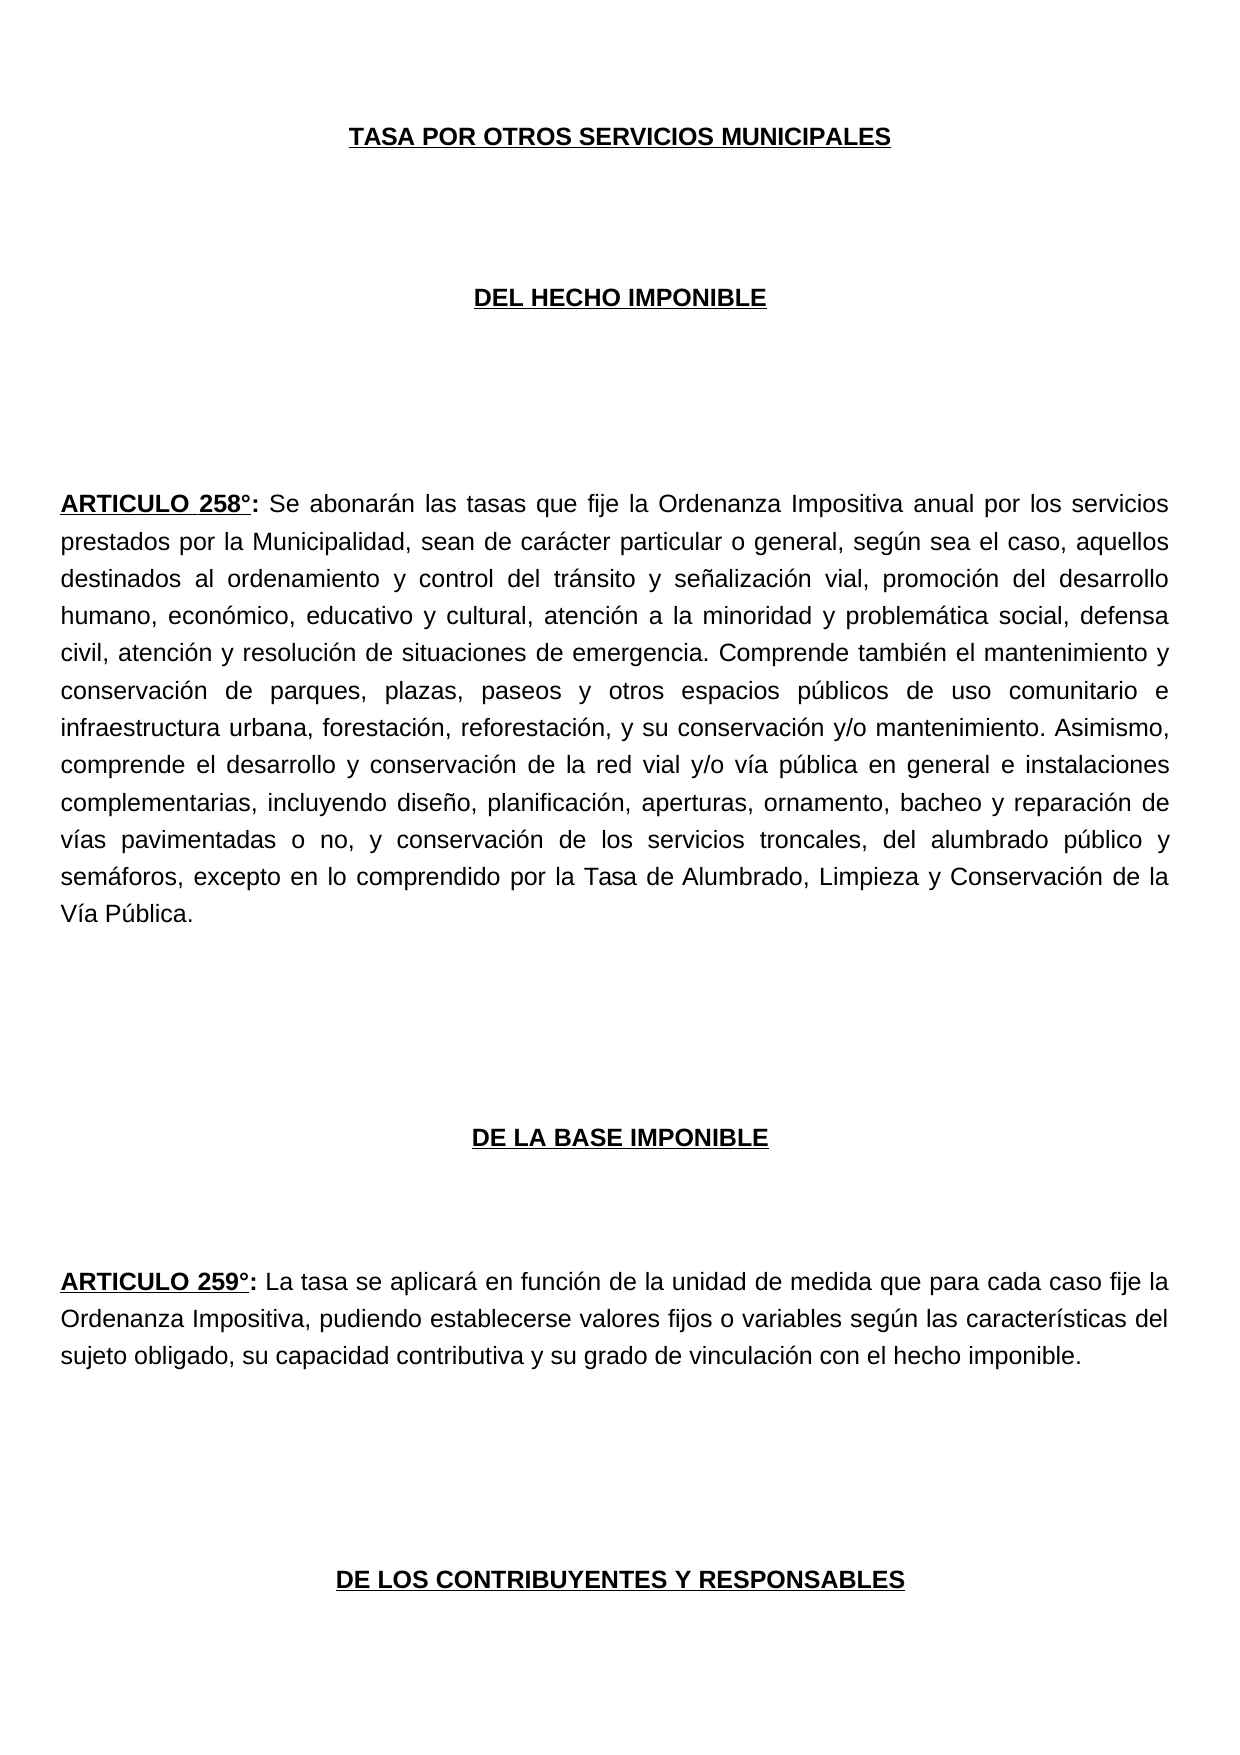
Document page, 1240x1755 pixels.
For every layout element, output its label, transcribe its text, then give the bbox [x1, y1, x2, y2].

text DEL HECHO IMPONIBLE [471, 283, 769, 312]
text ARTICULO 258°: Se abonarán las tasas que fije la Ordenanza Impositiva anual por los servicios prestados por la Municipalidad, sean de carácter particular o general, según sea el caso, aquellos destinados al ordenamiento y control del tránsito y señalización vial, promoción del desarrollo humano, económico, educativo y cultural, atención a la minoridad y problemática social, defensa civil, atención y resolución de situaciones de emergencia. Comprende también el mantenimiento y conservación de parques, plazas, paseos y otros espacios públicos de uso comunitario e infraestructura urbana, forestación, reforestación, y su conservación y/o mantenimiento. Asimismo, comprende el desarrollo y conservación de la red vial y/o vía pública en general e instalaciones complementarias, incluyendo diseño, planificación, aperturas, ornamento, bacheo y reparación de vías pavimentadas o no, y conservación de los servicios troncales, del alumbrado público y semáforos, excepto en lo comprendido por la Tasa de Alumbrado, Limpieza y Conservación de la Vía Pública. [60, 489, 1170, 928]
text TASA POR OTROS SERVICIOS MUNICIPALES [348, 122, 1181, 151]
text ARTICULO 259°: La tasa se aplicará en función de la unidad de medida que para cada caso fije la Ordenanza Impositiva, pudiendo establecerse valores fijos o variables según las características del sujeto obligado, su capacidad contributiva y su grado de vinculación con el hecho imponible. [60, 1267, 1170, 1370]
subtitle DE LOS CONTRIBUYENTES Y RESPONSABLES [336, 1565, 1181, 1593]
subtitle DE LA BASE IMPONIBLE [433, 1123, 807, 1152]
